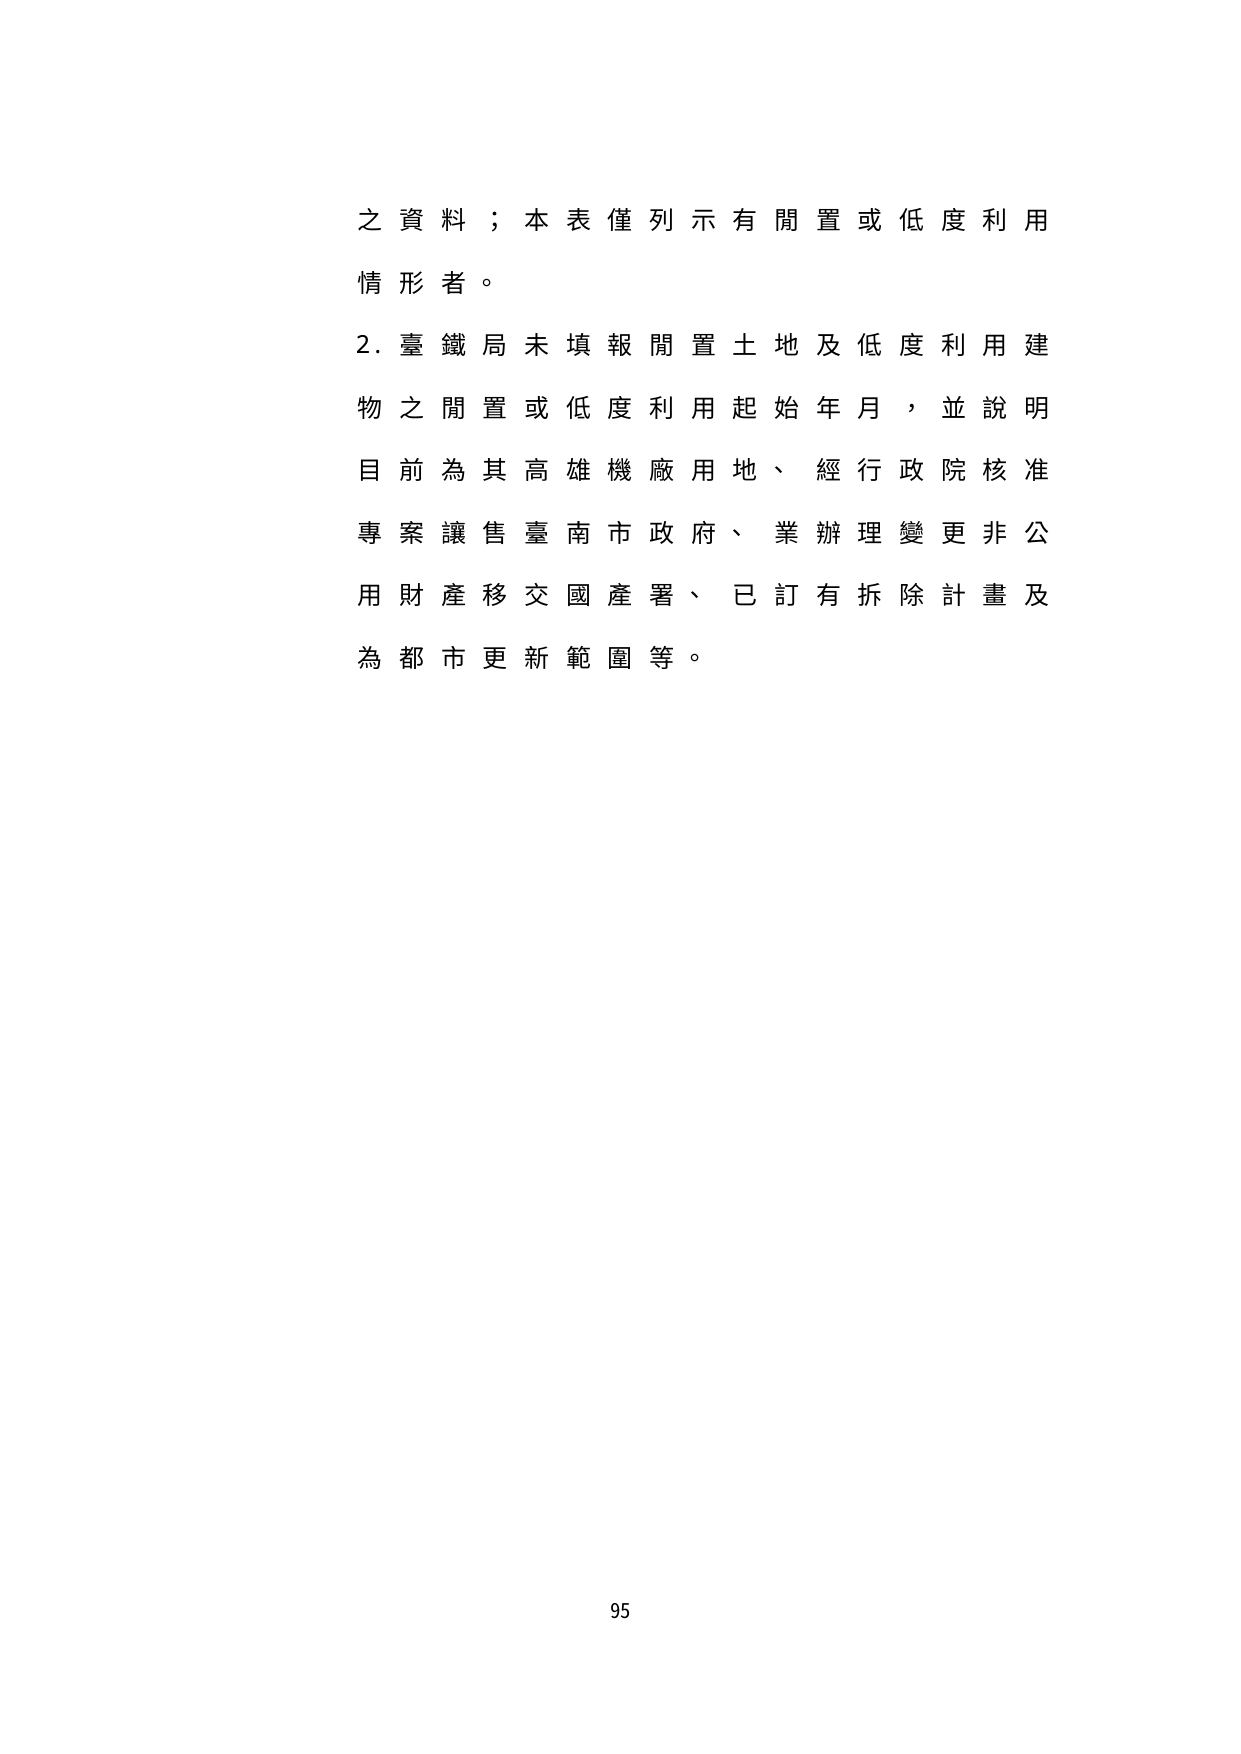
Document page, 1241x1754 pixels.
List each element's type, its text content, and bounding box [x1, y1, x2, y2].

text 之資料；本表僅列示有閒置或低度利用情形者。 [242, 177, 1058, 302]
text 2.臺鐵局未填報閒置土地及低度利用建物之閒置或低度利用起始年月，並說明目前為其高雄機廠用地、經行政院核准專案讓售臺南市政府、業辦理變更非公用財產移交國產署、已訂有拆除計畫及為都市更新範圍等。 [321, 302, 1058, 677]
